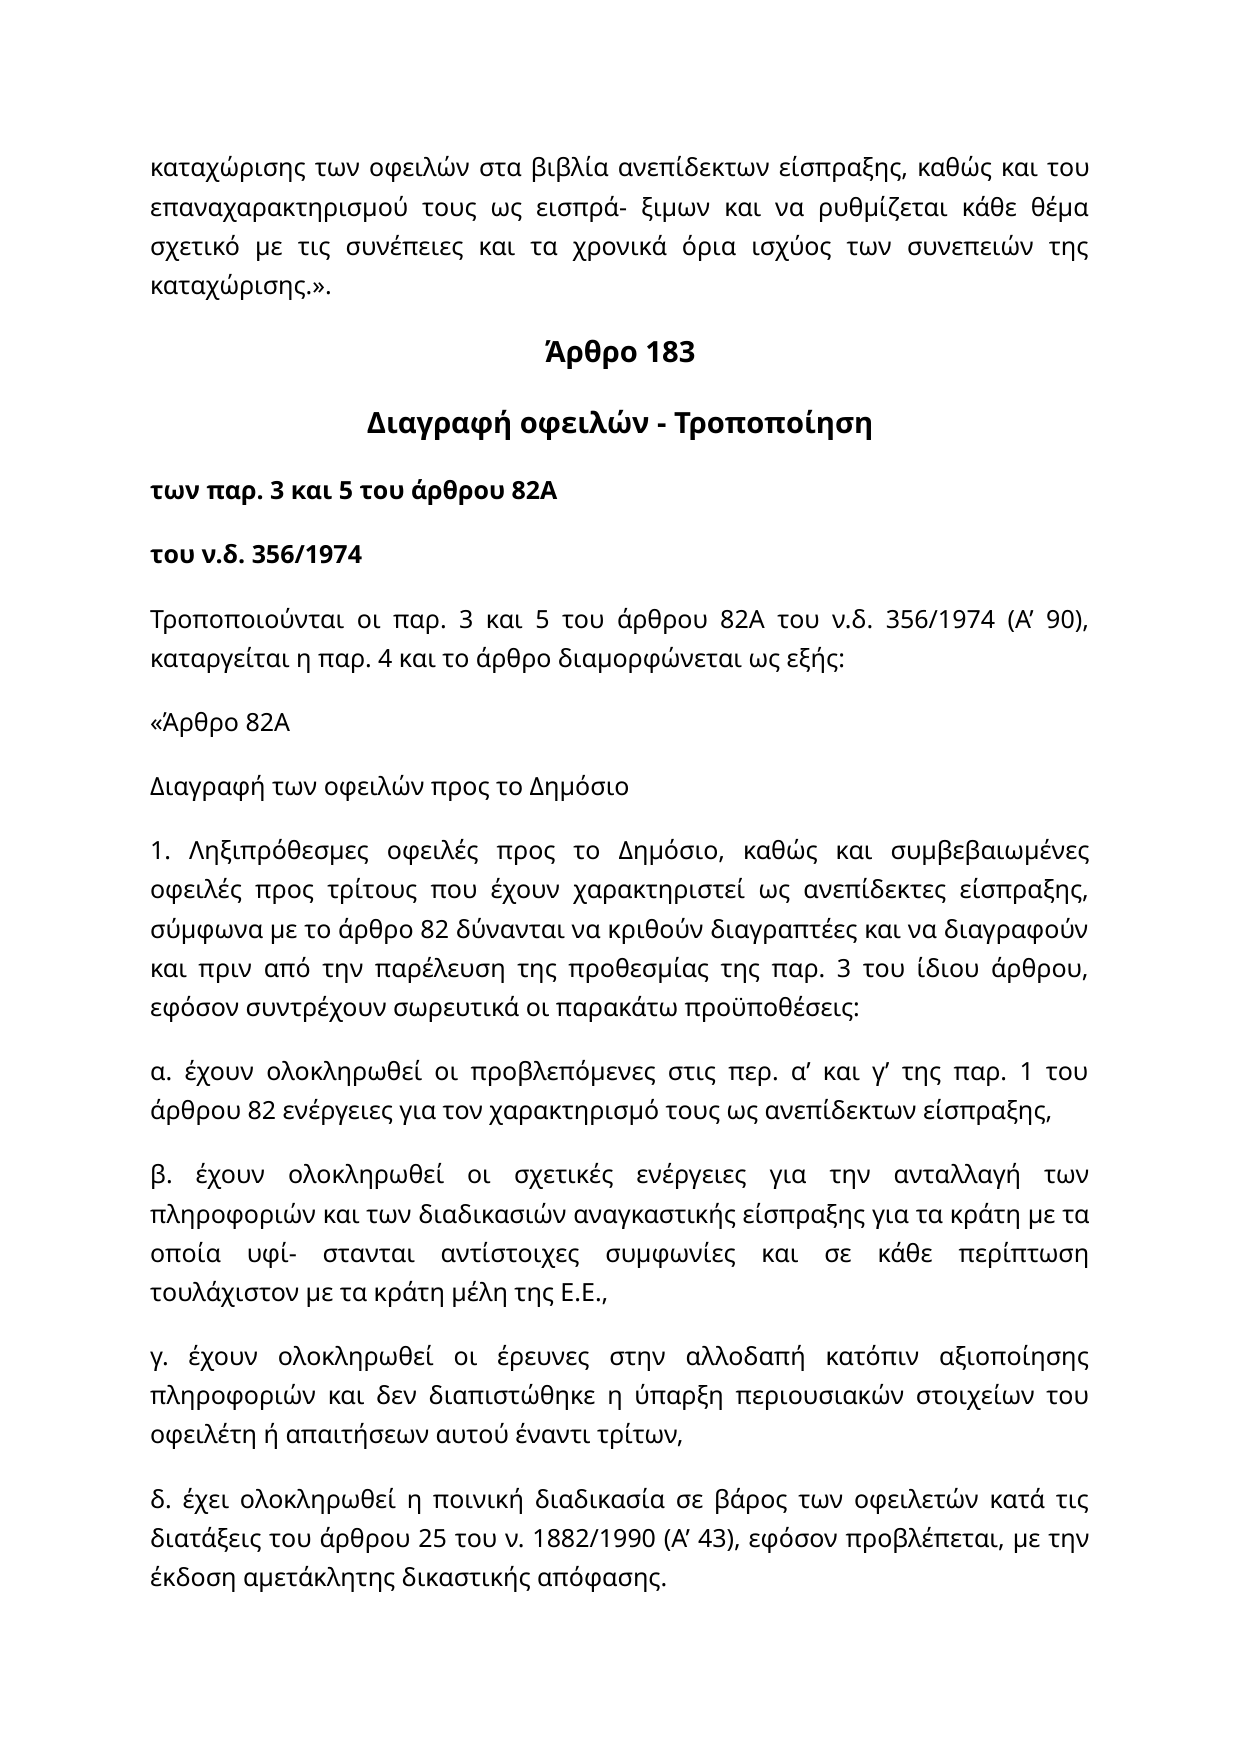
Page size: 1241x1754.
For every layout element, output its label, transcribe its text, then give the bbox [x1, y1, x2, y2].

text καταχώρισης των οφειλών στα βιβλία ανεπίδεκτων είσπραξης, καθώς και του επαναχαρακτηρισμού τους ως εισπρά- ξιμων και να ρυθμίζεται κάθε θέμα σχετικό με τις συνέπειες και τα χρονικά όρια ισχύος των συνεπειών της καταχώρισης.». [150, 150, 1090, 302]
text του ν.δ. 356/1974 [150, 537, 1090, 571]
text των παρ. 3 και 5 του άρθρου 82Α [150, 473, 1090, 507]
text Διαγραφή των οφειλών προς το Δημόσιο [150, 769, 1090, 803]
text β. έχουν ολοκληρωθεί οι σχετικές ενέργειες για την ανταλλαγή των πληροφοριών και των διαδικασιών αναγκαστικής είσπραξης για τα κράτη με τα οποία υφί- στανται αντίστοιχες συμφωνίες και σε κάθε περίπτωση τουλάχιστον με τα κράτη μέλη της Ε.Ε., [150, 1157, 1090, 1309]
text 1. Ληξιπρόθεσμες οφειλές προς το Δημόσιο, καθώς και συμβεβαιωμένες οφειλές προς τρίτους που έχουν χαρακτηριστεί ως ανεπίδεκτες είσπραξης, σύμφωνα με το άρθρο 82 δύνανται να κριθούν διαγραπτέες και να διαγραφούν και πριν από την παρέλευση της προθεσμίας της παρ. 3 του ίδιου άρθρου, εφόσον συντρέχουν σωρευτικά οι παρακάτω προϋποθέσεις: [150, 833, 1090, 1024]
subtitle Διαγραφή οφειλών - Τροποποίηση [150, 402, 1090, 442]
text «Άρθρο 82Α [150, 704, 1090, 739]
subtitle Άρθρο 183 [150, 332, 1090, 371]
text γ. έχουν ολοκληρωθεί οι έρευνες στην αλλοδαπή κατόπιν αξιοποίησης πληροφοριών και δεν διαπιστώθηκε η ύπαρξη περιουσιακών στοιχείων του οφειλέτη ή απαιτήσεων αυτού έναντι τρίτων, [150, 1339, 1090, 1451]
text Τροποποιούνται οι παρ. 3 και 5 του άρθρου 82Α του ν.δ. 356/1974 (Α’ 90), καταργείται η παρ. 4 και το άρθρο διαμορφώνεται ως εξής: [150, 601, 1090, 674]
text δ. έχει ολοκληρωθεί η ποινική διαδικασία σε βάρος των οφειλετών κατά τις διατάξεις του άρθρου 25 του ν. 1882/1990 (Α’ 43), εφόσον προβλέπεται, με την έκδοση αμετάκλητης δικαστικής απόφασης. [150, 1481, 1090, 1594]
text α. έχουν ολοκληρωθεί οι προβλεπόμενες στις περ. α’ και γ’ της παρ. 1 του άρθρου 82 ενέργειες για τον χαρακτηρισμό τους ως ανεπίδεκτων είσπραξης, [150, 1054, 1090, 1127]
